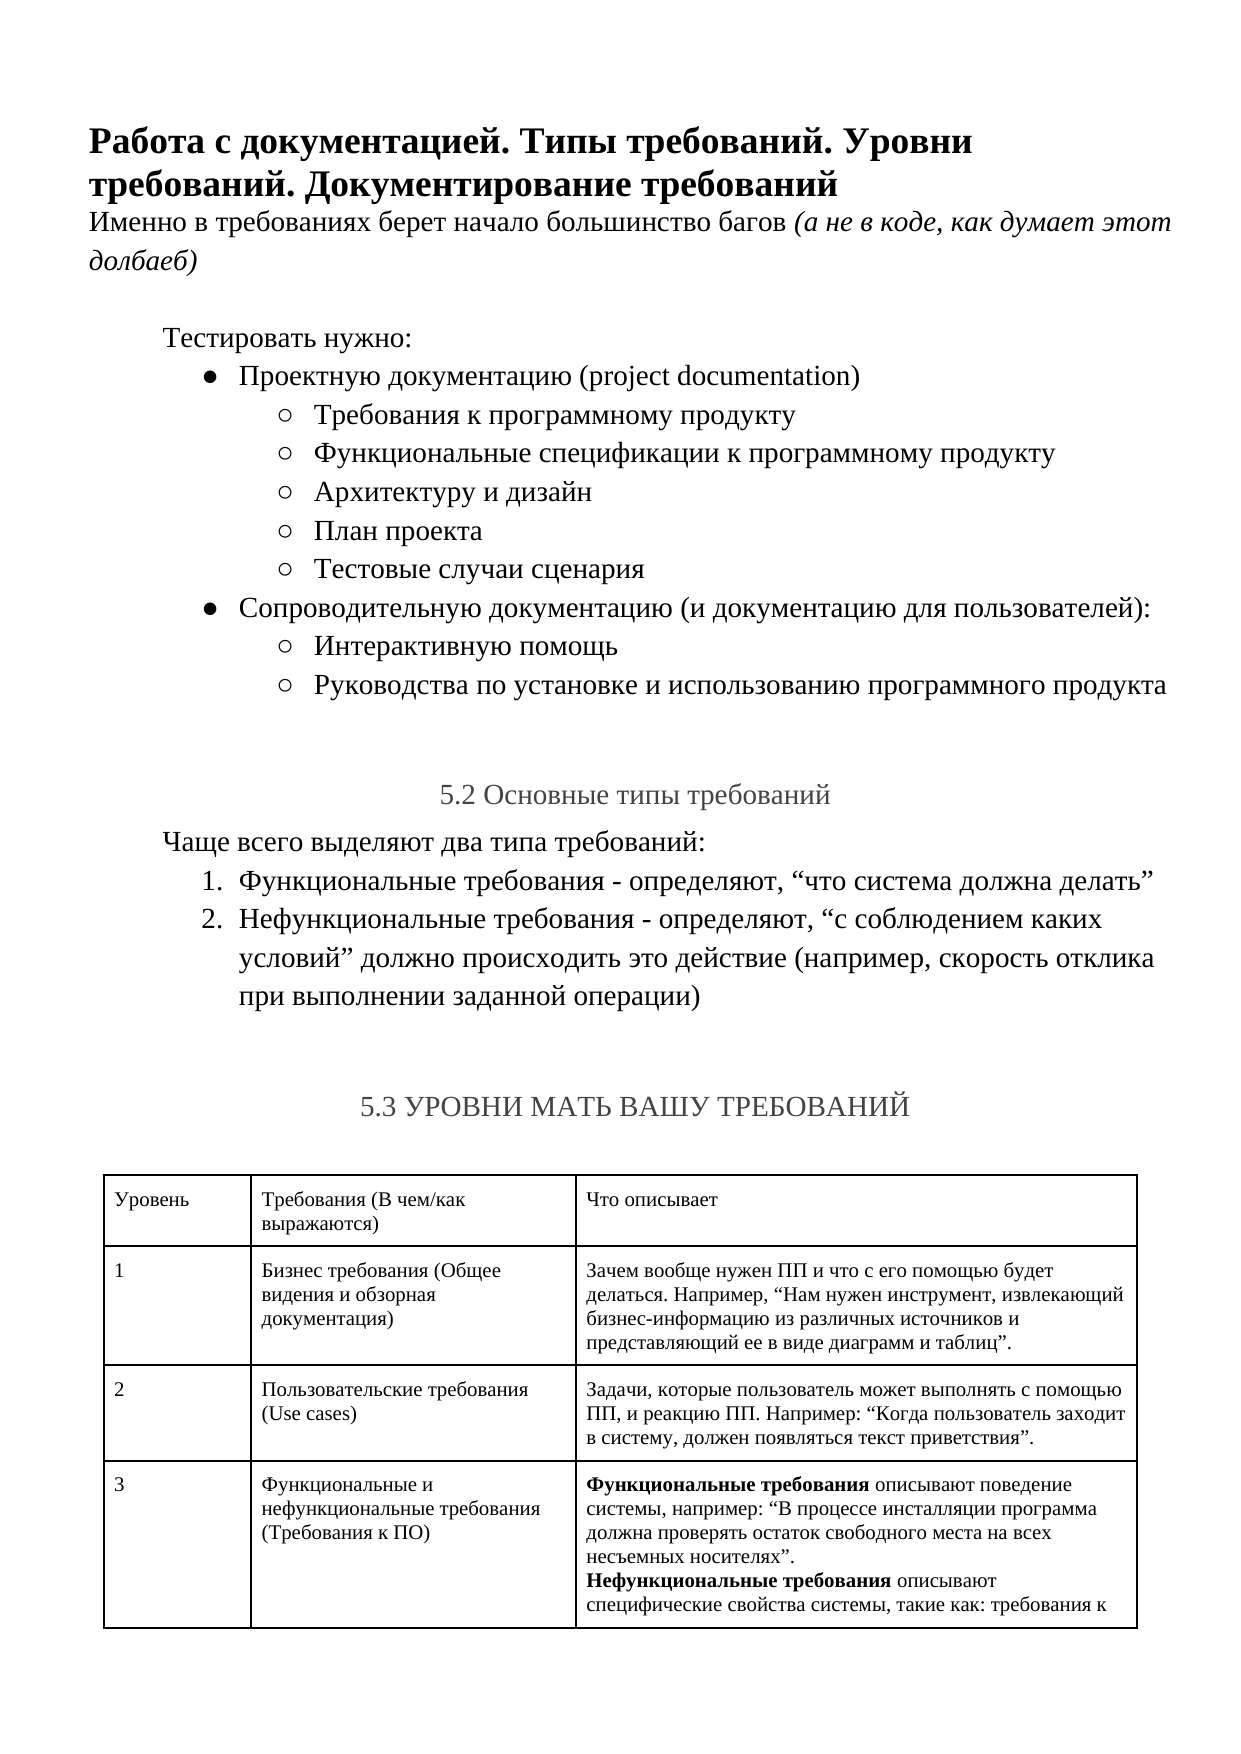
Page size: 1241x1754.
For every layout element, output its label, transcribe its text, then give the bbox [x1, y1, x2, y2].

text Именно в требованиях берет начало большинство багов (а не в коде, как думает этот долбаеб) [89, 204, 1181, 276]
table_cell Функциональные требования описывают поведение системы, например: “В процессе инсталляции программа должна проверять остаток свободного места на всех несъемных носителях”. Нефункциональные требования описывают специфические свойства системы, такие как: требования к [577, 1462, 1136, 1627]
list Тестовые случаи сценария [276, 551, 1181, 585]
list Руководства по установке и использованию программного продукта [276, 667, 1181, 700]
table_cell Бизнес требования (Общее видения и обзорная документация) [252, 1247, 575, 1364]
list Архитектуру и дизайн [276, 474, 1181, 508]
list Интерактивную помощь [276, 628, 1181, 662]
list Нефункциональные требования - определяют, “с соблюдением каких условий” должно происходить это действие (например, скорость отклика при выполнении заданной операции) [201, 901, 1181, 1012]
table_cell 2 [105, 1366, 250, 1459]
subtitle 5.2 Основные типы требований [89, 777, 1181, 811]
text Чаще всего выделяют два типа требований: [89, 824, 1181, 858]
text Тестировать нужно: [89, 320, 1181, 353]
text Работа с документацией. Типы требований. Уровни требований. Документирование требований [89, 118, 1181, 204]
table_header Что описывает [577, 1176, 1136, 1245]
table_cell Зачем вообще нужен ПП и что с его помощью будет делаться. Например, “Нам нужен инструмент, извлекающий бизнес-информацию из различных источников и представляющий ее в виде диаграмм и таблиц”. [577, 1247, 1136, 1364]
list План проекта [276, 513, 1181, 546]
list Функциональные спецификации к программному продукту [276, 436, 1181, 469]
table_header Требования (В чем/как выражаются) [252, 1176, 575, 1245]
list Функциональные требования - определяют, “что система должна делать” [201, 863, 1181, 896]
table_cell Задачи, которые пользователь может выполнять с помощью ПП, и реакцию ПП. Например: “Когда пользователь заходит в систему, должен появляться текст приветствия”. [577, 1366, 1136, 1459]
list Проектную документацию (project documentation) [201, 358, 1181, 392]
table_cell 1 [105, 1247, 250, 1364]
table_cell Функциональные и нефункциональные требования (Требования к ПО) [252, 1462, 575, 1627]
list Требования к программному продукту [276, 397, 1181, 431]
subtitle 5.3 УРОВНИ МАТЬ ВАШУ ТРЕБОВАНИЙ [89, 1089, 1181, 1122]
table_cell 3 [105, 1462, 250, 1627]
table_cell Пользовательские требования (Use cases) [252, 1366, 575, 1459]
list Сопроводительную документацию (и документацию для пользователей): [201, 590, 1181, 623]
table_header Уровень [105, 1176, 250, 1245]
